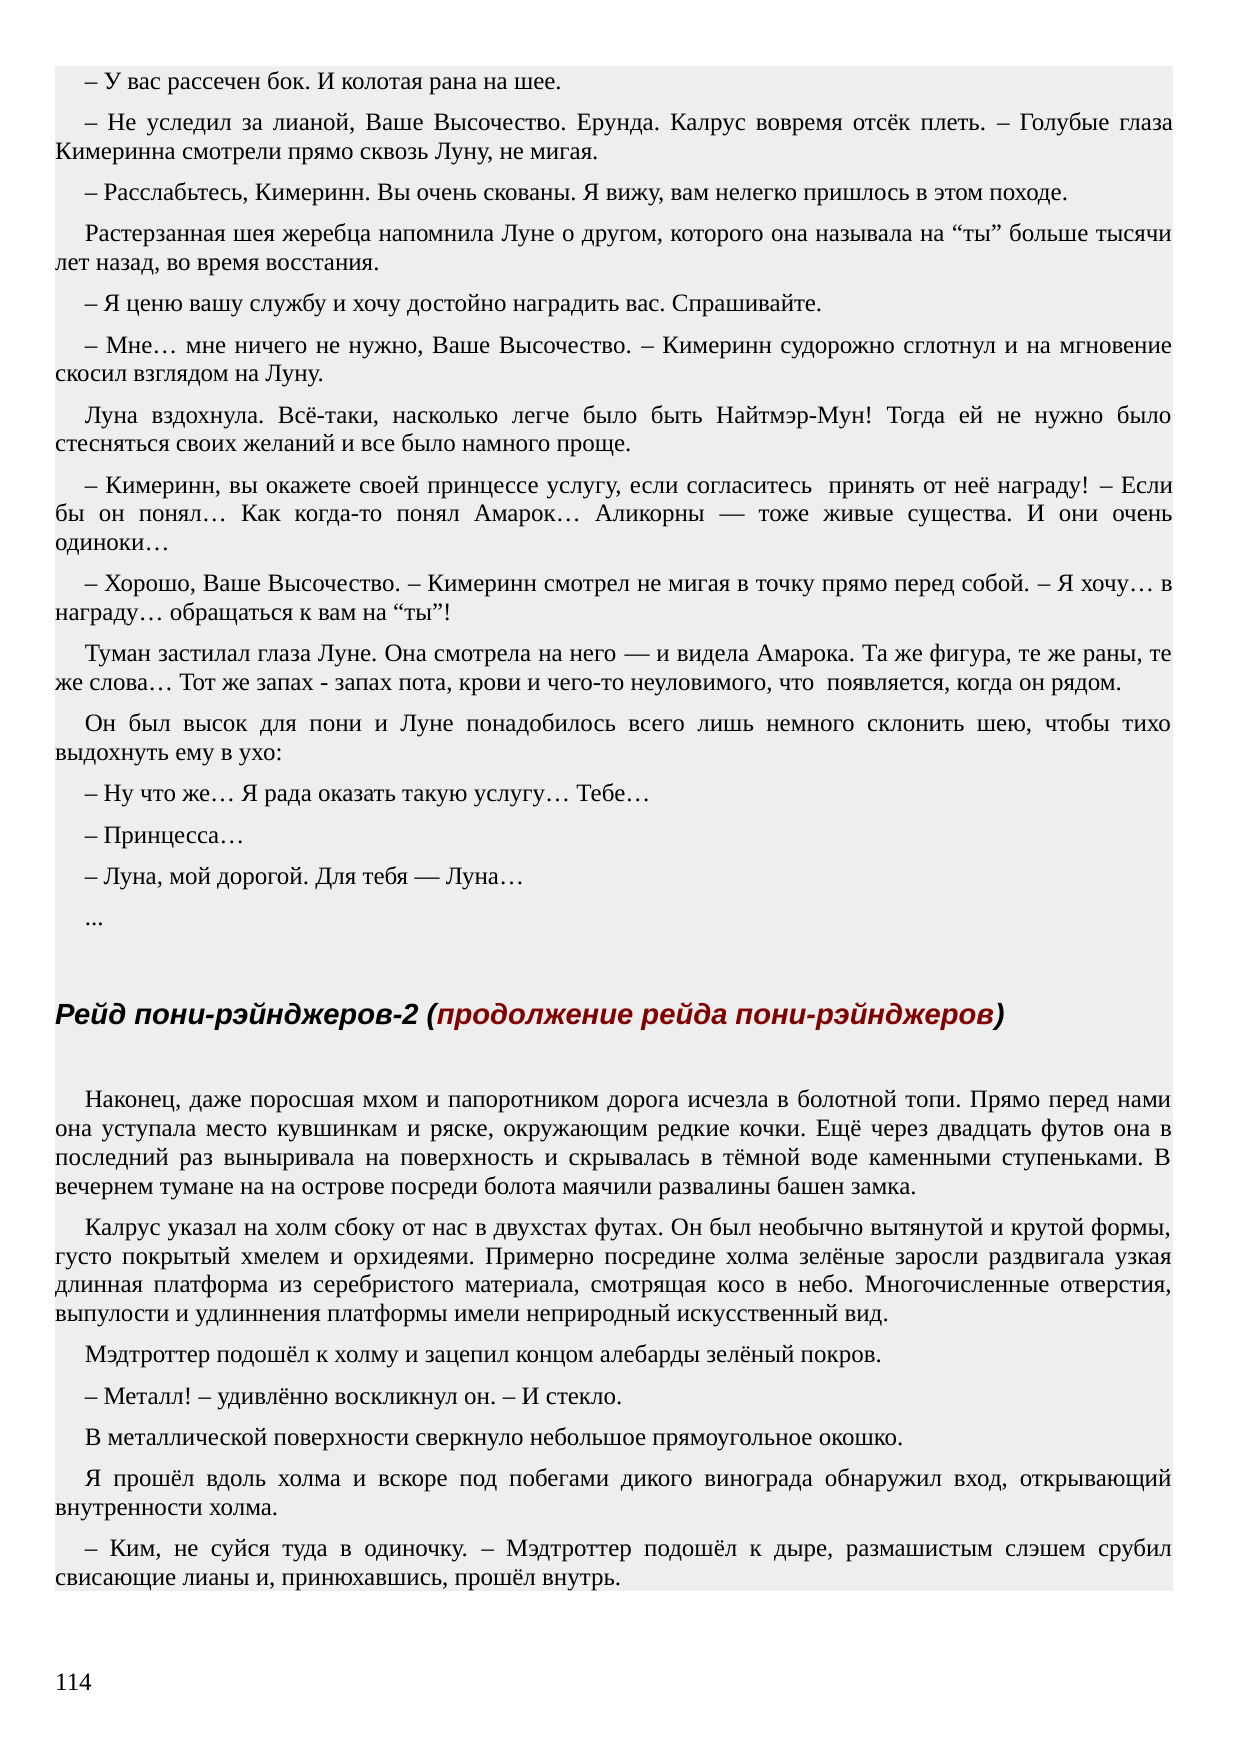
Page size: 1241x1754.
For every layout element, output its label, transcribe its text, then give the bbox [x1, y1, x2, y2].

text Туман застилал глаза Луне. Она смотрела на него — и видела Амарока. Та же фигура, те же раны, те же слова… Тот же запах - запах пота, крови и чего-то неуловимого, что появляется, когда он рядом. [55, 638, 1173, 696]
text – Луна, мой дорогой. Для тебя — Луна… [55, 861, 1173, 890]
text – Ну что же… Я рада оказать такую услугу… Тебе… [55, 778, 1173, 807]
text Мэдтроттер подошёл к холму и зацепил концом алебарды зелёный покров. [55, 1339, 1173, 1368]
text – Металл! – удивлённо воскликнул он. – И стекло. [55, 1381, 1173, 1409]
text – Я ценю вашу службу и хочу достойно наградить вас. Спрашивайте. [55, 288, 1173, 317]
text Луна вздохнула. Всё-таки, насколько легче было быть Найтмэр-Мун! Тогда ей не нужно было стесняться своих желаний и все было намного проще. [55, 400, 1173, 457]
text Наконец, даже поросшая мхом и папоротником дорога исчезла в болотной топи. Прямо перед нами она уступала место кувшинкам и ряске, окружающим редкие кочки. Ещё через двадцать футов она в последний раз выныривала на поверхность и скрывалась в тёмной воде каменными ступеньками. В вечернем тумане на на острове посреди болота маячили развалины башен замка. [55, 1084, 1173, 1199]
text – У вас рассечен бок. И колотая рана на шее. [55, 66, 1173, 95]
text Он был высок для пони и Луне понадобилось всего лишь немного склонить шею, чтобы тихо выдохнуть ему в ухо: [55, 708, 1173, 766]
text – Кимеринн, вы окажете своей принцессе услугу, если согласитесь принять от неё награду! – Если бы он понял… Как когда-то понял Амарок… Аликорны — тоже живые существа. И они очень одиноки… [55, 470, 1173, 556]
subtitle Рейд пони-рэйнджеров-2 (продолжение рейда пони-рэйнджеров) [55, 997, 1173, 1031]
text – Расслабьтесь, Кимеринн. Вы очень скованы. Я вижу, вам нелегко пришлось в этом походе. [55, 177, 1173, 206]
text Растерзанная шея жеребца напомнила Луне о другом, которого она называла на “ты” больше тысячи лет назад, во время восстания. [55, 218, 1173, 276]
text ... [55, 902, 1173, 931]
text В металлической поверхности сверкнуло небольшое прямоугольное окошко. [55, 1422, 1173, 1451]
text – Хорошо, Ваше Высочество. – Кимеринн смотрел не мигая в точку прямо перед собой. – Я хочу… в награду… обращаться к вам на “ты”! [55, 568, 1173, 626]
text Калрус указал на холм сбоку от нас в двухстах футах. Он был необычно вытянутой и крутой формы, густо покрытый хмелем и орхидеями. Примерно посредине холма зелёные заросли раздвигала узкая длинная платформа из серебристого материала, смотрящая косо в небо. Многочисленные отверстия, выпулости и удлиннения платформы имели неприродный искусственный вид. [55, 1212, 1173, 1327]
text – Принцесса… [55, 820, 1173, 848]
text – Ким, не суйся туда в одиночку. – Мэдтроттер подошёл к дыре, размашистым слэшем срубил свисающие лианы и, принюхавшись, прошёл внутрь. [55, 1533, 1173, 1591]
text – Не уследил за лианой, Ваше Высочество. Ерунда. Калрус вовремя отсёк плеть. – Голубые глаза Кимеринна смотрели прямо сквозь Луну, не мигая. [55, 107, 1173, 165]
text – Мне… мне ничего не нужно, Ваше Высочество. – Кимеринн судорожно сглотнул и на мгновение скосил взглядом на Луну. [55, 330, 1173, 387]
text Я прошёл вдоль холма и вскоре под побегами дикого винограда обнаружил вход, открывающий внутренности холма. [55, 1463, 1173, 1521]
